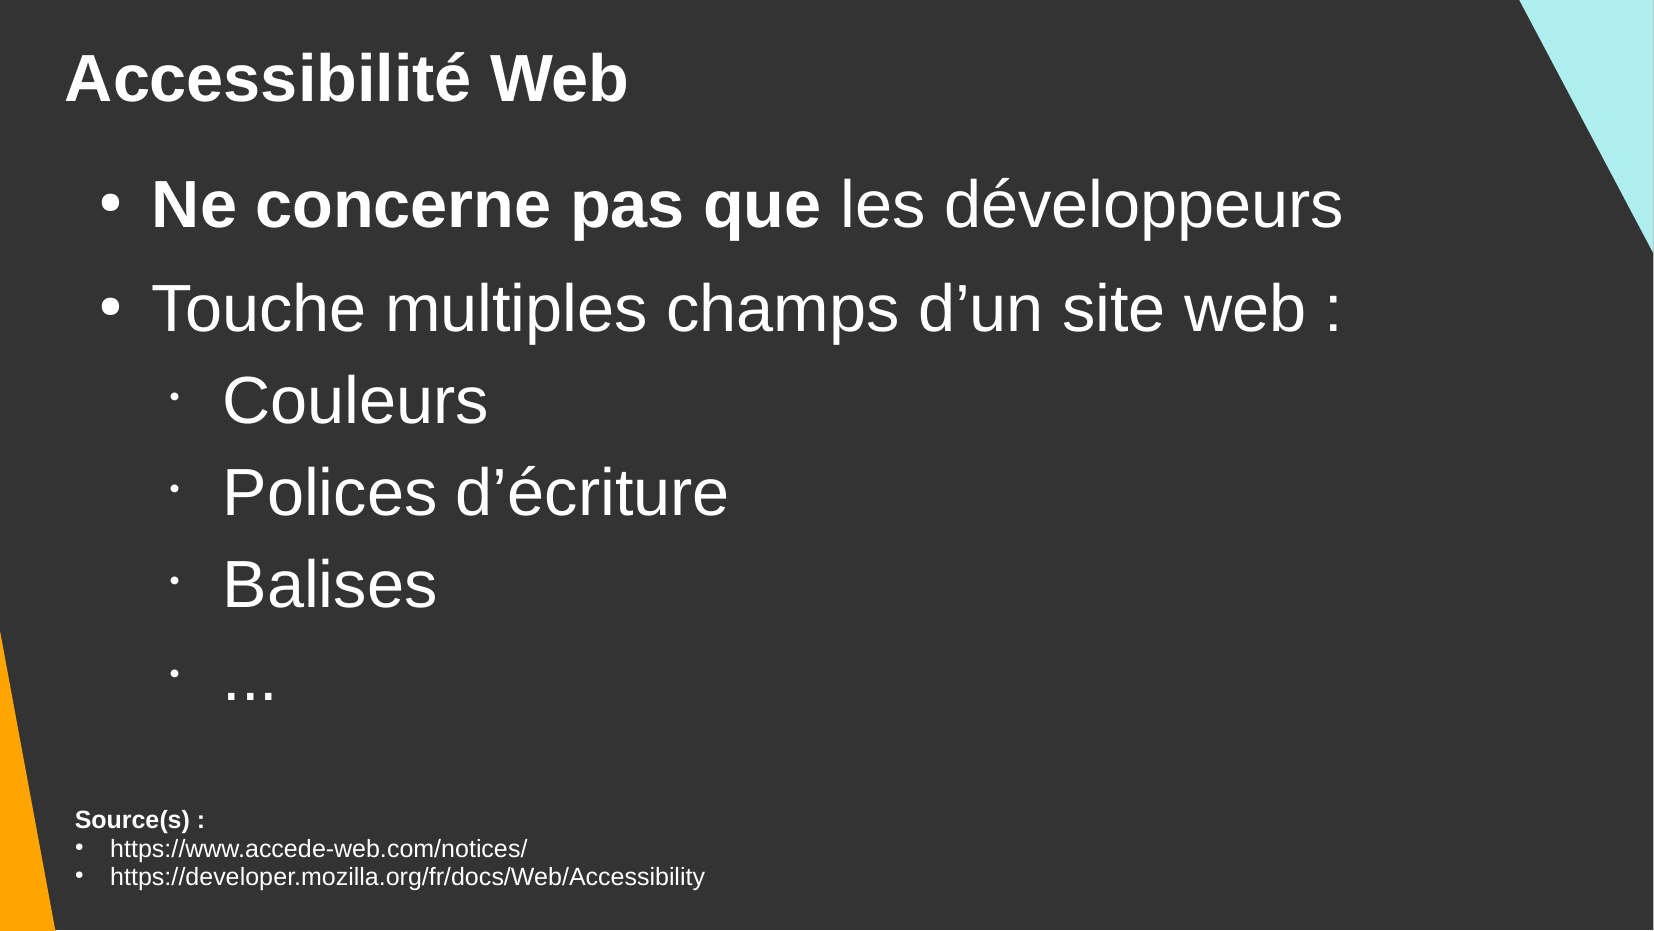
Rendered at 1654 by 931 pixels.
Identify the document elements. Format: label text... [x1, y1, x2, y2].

text_box [0, 630, 56, 931]
text_box Source(s) : https://www.accede-web.com/notices/ https://developer.mozilla.org/fr/docs/Web/Accessibility [60, 798, 1546, 898]
title Accessibilité Web [64, 40, 1553, 118]
text_box [1519, 0, 1654, 255]
list Ne concerne pas que les développeurs Touche multiples champs d’un site web : Couleurs Polices d’écriture Balises ... [80, 166, 1635, 745]
